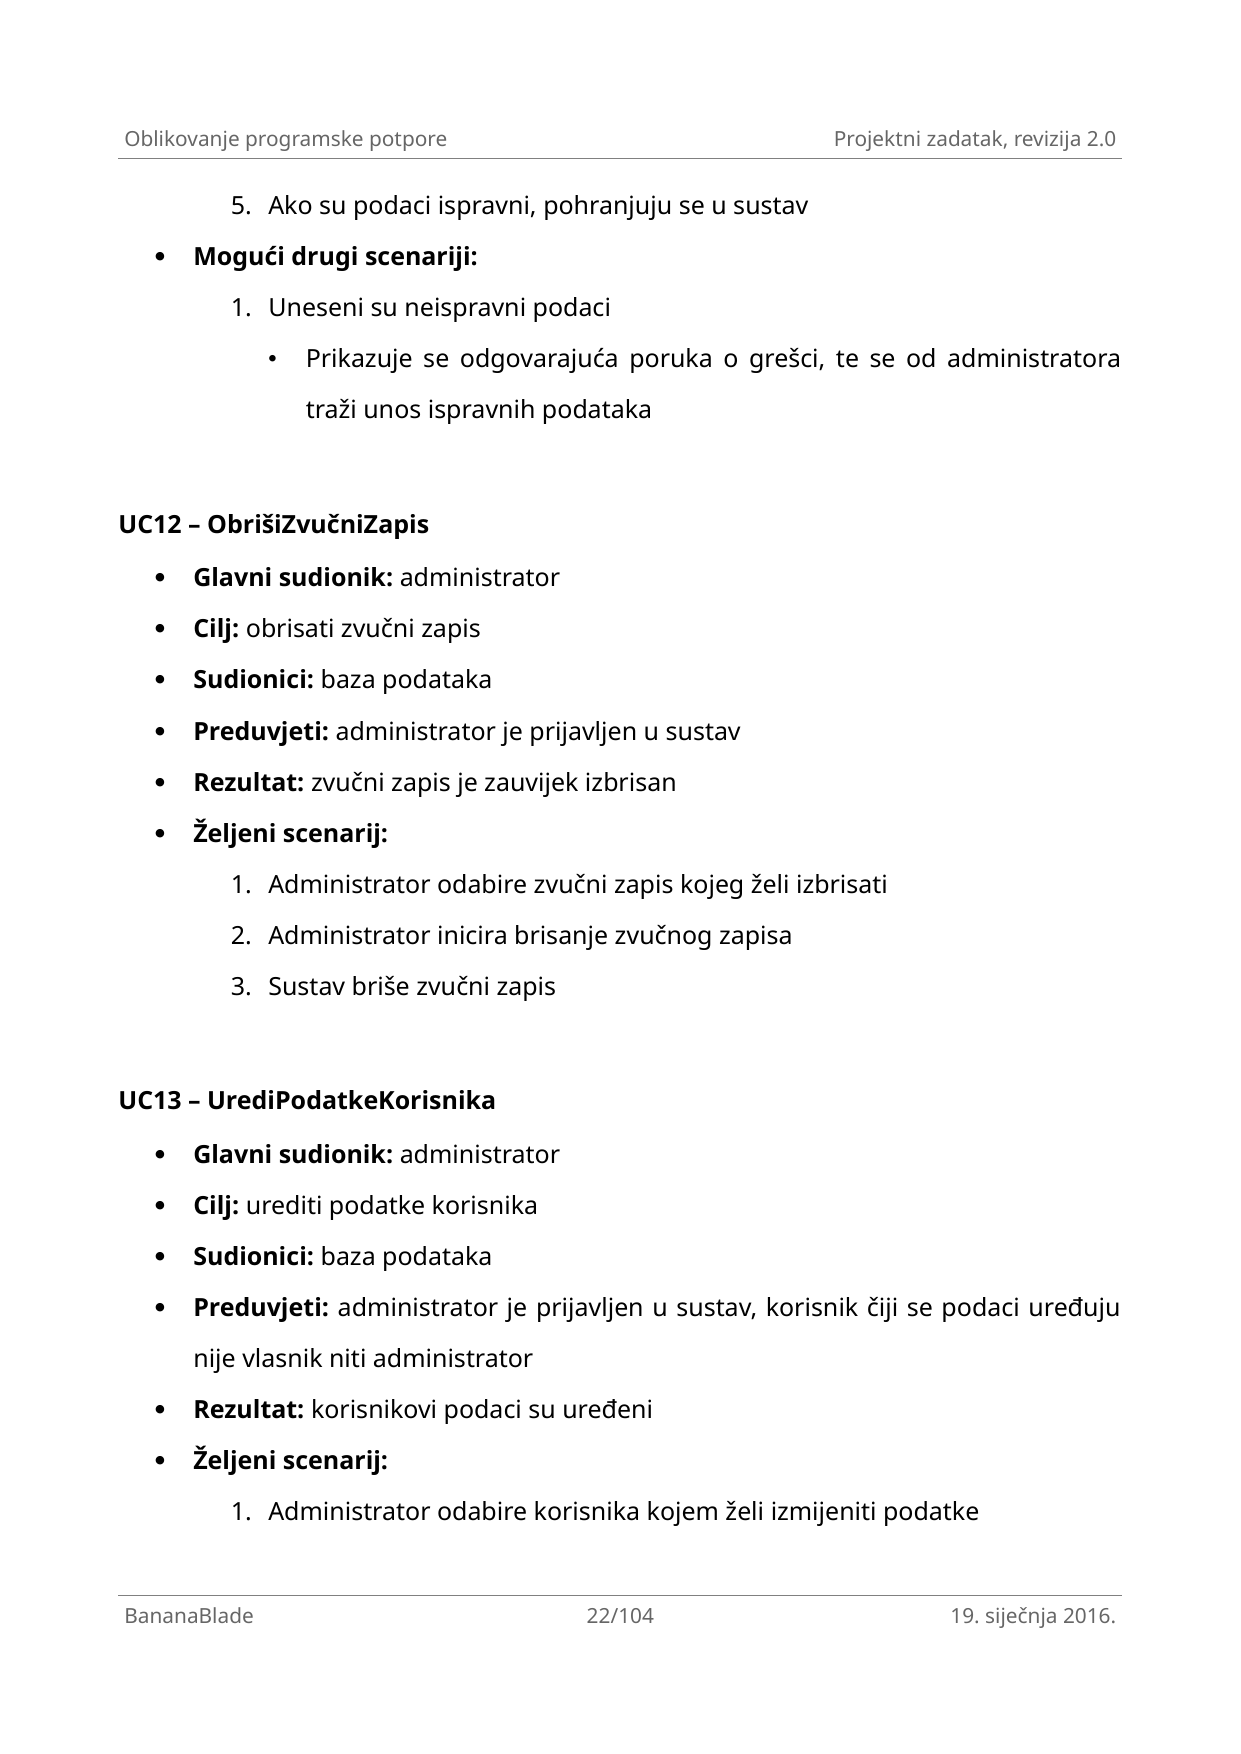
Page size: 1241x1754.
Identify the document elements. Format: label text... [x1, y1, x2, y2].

list Rezultat: zvučni zapis je zauvijek izbrisan [156, 764, 1122, 798]
list Preduvjeti: administrator je prijavljen u sustav, korisnik čiji se podaci uređuju nije vlasnik niti administrator [156, 1289, 1122, 1374]
list Administrator odabire korisnika kojem želi izmijeniti podatke [231, 1494, 1122, 1528]
list Mogući drugi scenariji: [156, 239, 1122, 273]
list Glavni sudionik: administrator [156, 1136, 1122, 1170]
list Ako su podaci ispravni, pohranjuju se u sustav [231, 188, 1122, 222]
list Cilj: obrisati zvučni zapis [156, 611, 1122, 645]
list Sudionici: baza podataka [156, 662, 1122, 696]
list Željeni scenarij: [156, 815, 1122, 849]
list Glavni sudionik: administrator [156, 560, 1122, 594]
list Cilj: urediti podatke korisnika [156, 1187, 1122, 1221]
subtitle UC12 – ObrišiZvučniZapis [118, 507, 1122, 541]
list Sustav briše zvučni zapis [231, 968, 1122, 1002]
list Administrator inicira brisanje zvučnog zapisa [231, 917, 1122, 951]
list Sudionici: baza podataka [156, 1238, 1122, 1272]
list Administrator odabire zvučni zapis kojeg želi izbrisati [231, 866, 1122, 900]
list Preduvjeti: administrator je prijavljen u sustav [156, 713, 1122, 747]
list Prikazuje se odgovarajuća poruka o grešci, te se od administratora traži unos ispravnih podataka [268, 341, 1122, 426]
subtitle UC13 – UrediPodatkeKorisnika [118, 1083, 1122, 1117]
list Rezultat: korisnikovi podaci su uređeni [156, 1392, 1122, 1426]
list Uneseni su neispravni podaci [231, 290, 1122, 324]
list Željeni scenarij: [156, 1443, 1122, 1477]
